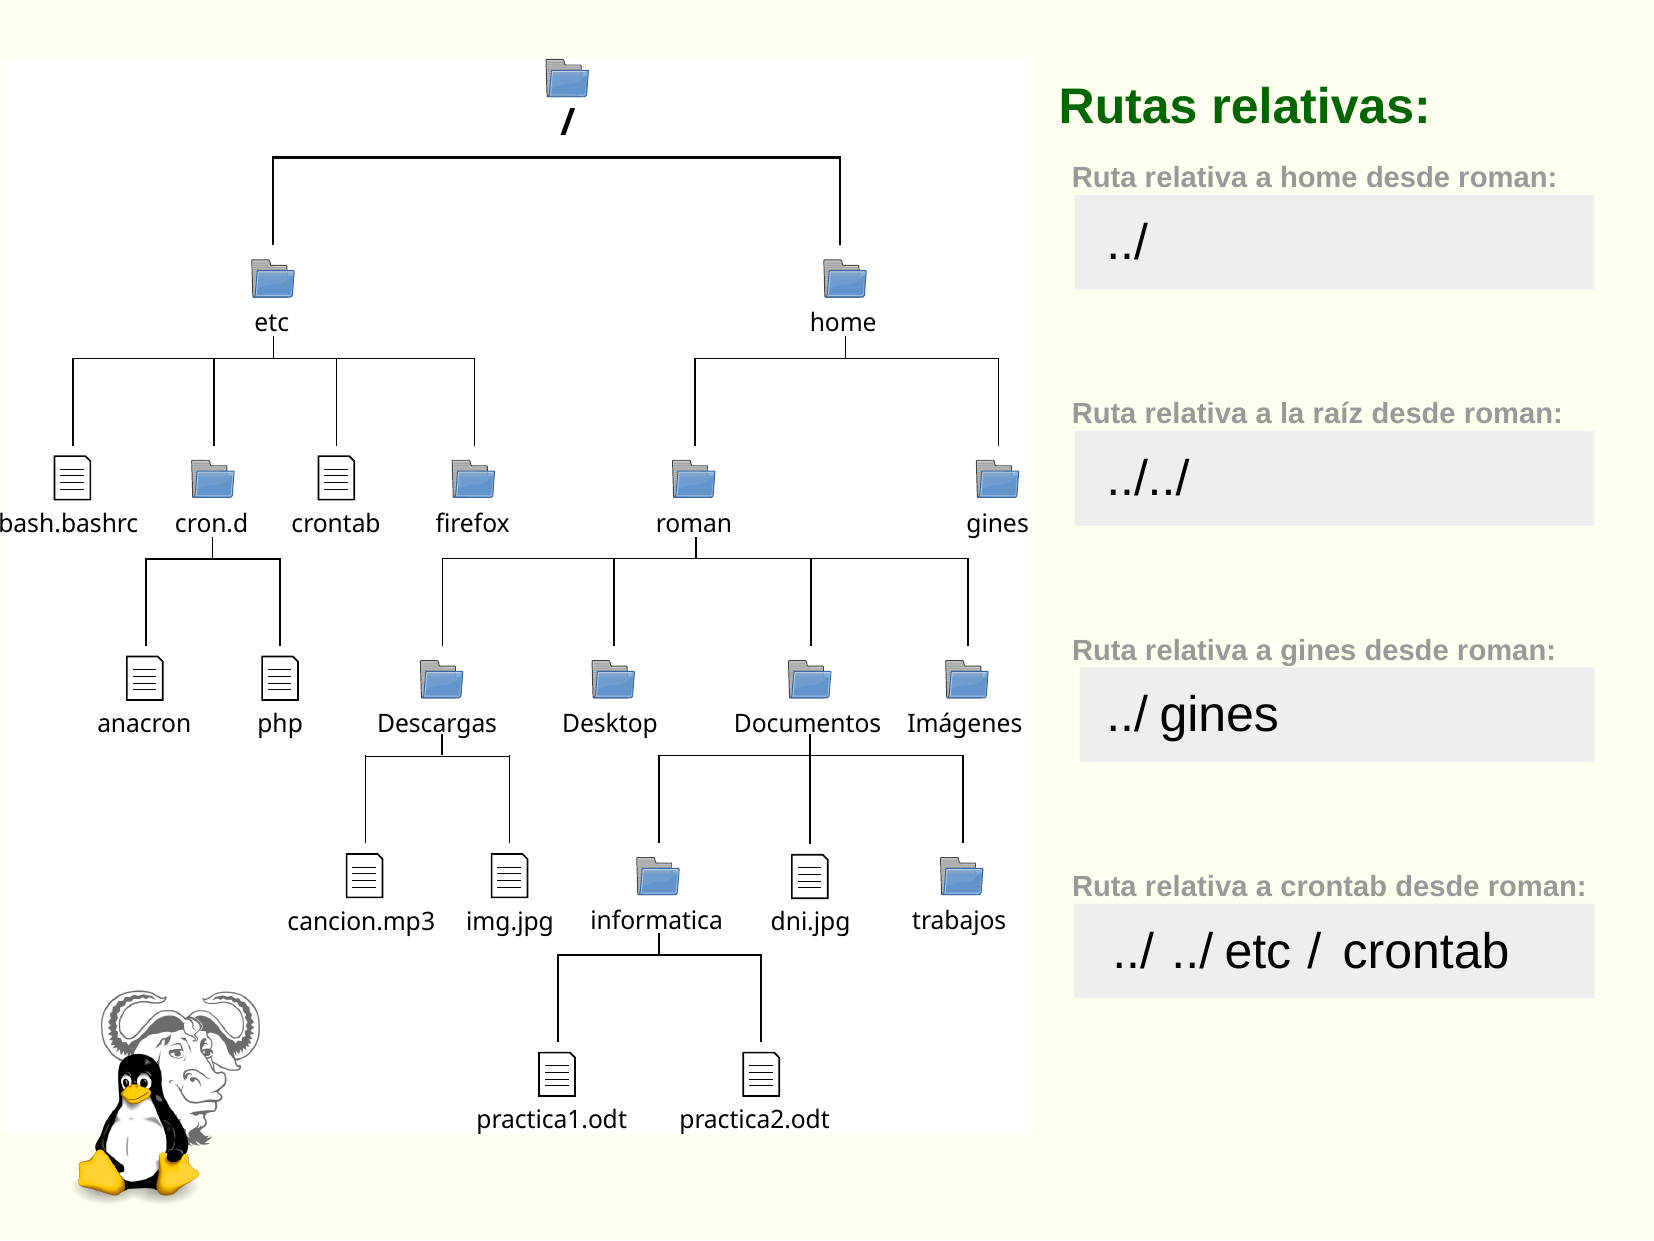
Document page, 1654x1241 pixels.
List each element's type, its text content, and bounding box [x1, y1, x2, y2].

text_box [1074, 194, 1595, 290]
text_box Ruta relativa a la raíz desde roman: [1057, 389, 1579, 438]
text_box Ruta relativa a home desde roman: [1057, 153, 1573, 202]
text_box ../ [1132, 443, 1205, 514]
text_box ../ [1091, 206, 1164, 278]
text_box [1079, 667, 1595, 762]
text_box ../ [1097, 915, 1156, 987]
text_box [1073, 910, 1595, 999]
text_box ../ [1091, 679, 1144, 750]
picture [0, 58, 1032, 1205]
text_box etc [1209, 915, 1292, 987]
text_box [1074, 431, 1595, 526]
text_box ../ [1091, 442, 1164, 514]
text_box Ruta relativa a crontab desde roman: [1057, 862, 1603, 910]
text_box Ruta relativa a gines desde roman: [1057, 626, 1572, 674]
text_box / [1292, 915, 1337, 987]
text_box Rutas relativas: [1043, 71, 1447, 142]
text_box ../ [1156, 915, 1209, 987]
text_box crontab [1337, 915, 1525, 987]
text_box gines [1144, 679, 1294, 750]
